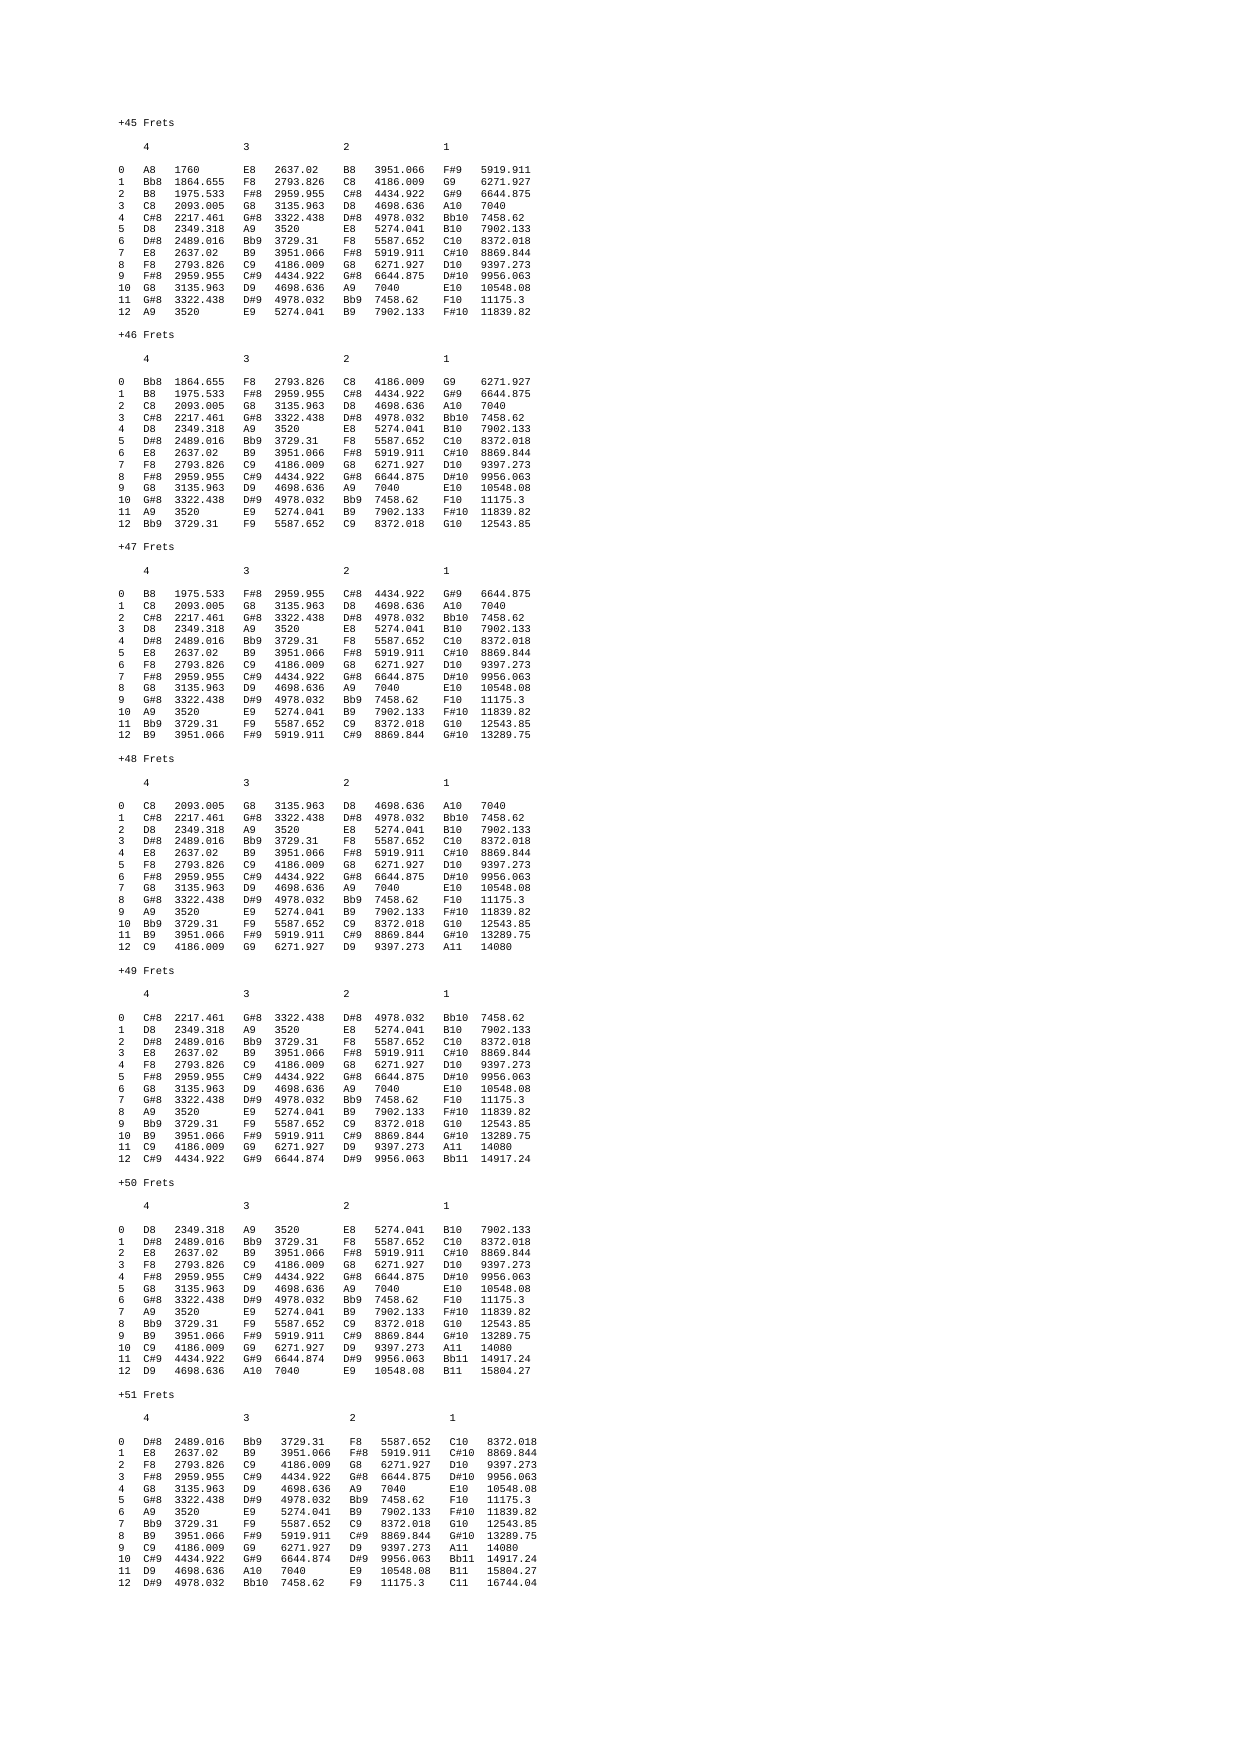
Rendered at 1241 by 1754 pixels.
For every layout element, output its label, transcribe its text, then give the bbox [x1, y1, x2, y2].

text 9 F#8 2959.955 C#9 4434.922 G#8 6644.875 D#10 9956.063 [118, 271, 1122, 283]
text 12 B9 3951.066 F#9 5919.911 C#9 8869.844 G#10 13289.75 [118, 730, 1122, 742]
text 4 3 2 1 [118, 142, 1122, 153]
text 6 E8 2637.02 B9 3951.066 F#8 5919.911 C#10 8869.844 [118, 448, 1122, 459]
text 11 C#9 4434.922 G#9 6644.874 D#9 9956.063 Bb11 14917.24 [118, 1354, 1122, 1366]
text 12 C9 4186.009 G9 6271.927 D9 9397.273 A11 14080 [118, 942, 1122, 954]
text 7 A9 3520 E9 5274.041 B9 7902.133 F#10 11839.82 [118, 1307, 1122, 1319]
text 2 F8 2793.826 C9 4186.009 G8 6271.927 D10 9397.273 [118, 1460, 1122, 1472]
text 4 3 2 1 [118, 777, 1122, 789]
text 0 D8 2349.318 A9 3520 E8 5274.041 B10 7902.133 [118, 1224, 1122, 1236]
text 1 B8 1975.533 F#8 2959.955 C#8 4434.922 G#9 6644.875 [118, 389, 1122, 401]
text 8 G8 3135.963 D9 4698.636 A9 7040 E10 10548.08 [118, 683, 1122, 695]
text +50 Frets [118, 1177, 1122, 1189]
text 4 D8 2349.318 A9 3520 E8 5274.041 B10 7902.133 [118, 424, 1122, 436]
text 11 D9 4698.636 A10 7040 E9 10548.08 B11 15804.27 [118, 1566, 1122, 1578]
text 2 D#8 2489.016 Bb9 3729.31 F8 5587.652 C10 8372.018 [118, 1036, 1122, 1048]
text 8 G#8 3322.438 D#9 4978.032 Bb9 7458.62 F10 11175.3 [118, 895, 1122, 907]
text 4 3 2 1 [118, 1201, 1122, 1213]
text 11 B9 3951.066 F#9 5919.911 C#9 8869.844 G#10 13289.75 [118, 930, 1122, 942]
text 9 G8 3135.963 D9 4698.636 A9 7040 E10 10548.08 [118, 483, 1122, 495]
text 7 G8 3135.963 D9 4698.636 A9 7040 E10 10548.08 [118, 883, 1122, 895]
text 5 G8 3135.963 D9 4698.636 A9 7040 E10 10548.08 [118, 1283, 1122, 1295]
text 4 3 2 1 [118, 565, 1122, 577]
text 8 F#8 2959.955 C#9 4434.922 G#8 6644.875 D#10 9956.063 [118, 471, 1122, 483]
text 3 F8 2793.826 C9 4186.009 G8 6271.927 D10 9397.273 [118, 1260, 1122, 1272]
text 8 F8 2793.826 C9 4186.009 G8 6271.927 D10 9397.273 [118, 259, 1122, 271]
text 6 D#8 2489.016 Bb9 3729.31 F8 5587.652 C10 8372.018 [118, 236, 1122, 248]
text 6 A9 3520 E9 5274.041 B9 7902.133 F#10 11839.82 [118, 1507, 1122, 1519]
text 4 3 2 1 [118, 353, 1122, 365]
text 3 F#8 2959.955 C#9 4434.922 G#8 6644.875 D#10 9956.063 [118, 1472, 1122, 1483]
text 3 C8 2093.005 G8 3135.963 D8 4698.636 A10 7040 [118, 201, 1122, 212]
text 11 C9 4186.009 G9 6271.927 D9 9397.273 A11 14080 [118, 1142, 1122, 1154]
text 10 A9 3520 E9 5274.041 B9 7902.133 F#10 11839.82 [118, 707, 1122, 718]
text 8 Bb9 3729.31 F9 5587.652 C9 8372.018 G10 12543.85 [118, 1319, 1122, 1331]
text 10 C9 4186.009 G9 6271.927 D9 9397.273 A11 14080 [118, 1342, 1122, 1354]
text 2 C8 2093.005 G8 3135.963 D8 4698.636 A10 7040 [118, 401, 1122, 412]
text 7 Bb9 3729.31 F9 5587.652 C9 8372.018 G10 12543.85 [118, 1519, 1122, 1531]
text 8 B9 3951.066 F#9 5919.911 C#9 8869.844 G#10 13289.75 [118, 1531, 1122, 1542]
text +49 Frets [118, 966, 1122, 977]
text 9 B9 3951.066 F#9 5919.911 C#9 8869.844 G#10 13289.75 [118, 1331, 1122, 1342]
text 9 G#8 3322.438 D#9 4978.032 Bb9 7458.62 F10 11175.3 [118, 695, 1122, 707]
text 12 D9 4698.636 A10 7040 E9 10548.08 B11 15804.27 [118, 1366, 1122, 1378]
text 3 E8 2637.02 B9 3951.066 F#8 5919.911 C#10 8869.844 [118, 1048, 1122, 1060]
text 2 C#8 2217.461 G#8 3322.438 D#8 4978.032 Bb10 7458.62 [118, 612, 1122, 624]
text 4 3 2 1 [118, 989, 1122, 1001]
text 5 E8 2637.02 B9 3951.066 F#8 5919.911 C#10 8869.844 [118, 648, 1122, 659]
text 1 C#8 2217.461 G#8 3322.438 D#8 4978.032 Bb10 7458.62 [118, 813, 1122, 824]
text 1 Bb8 1864.655 F8 2793.826 C8 4186.009 G9 6271.927 [118, 177, 1122, 189]
text 6 F8 2793.826 C9 4186.009 G8 6271.927 D10 9397.273 [118, 659, 1122, 671]
text 10 C#9 4434.922 G#9 6644.874 D#9 9956.063 Bb11 14917.24 [118, 1554, 1122, 1566]
text 3 C#8 2217.461 G#8 3322.438 D#8 4978.032 Bb10 7458.62 [118, 412, 1122, 424]
text +45 Frets [118, 118, 1122, 130]
text +47 Frets [118, 542, 1122, 554]
text 5 F#8 2959.955 C#9 4434.922 G#8 6644.875 D#10 9956.063 [118, 1072, 1122, 1083]
text 10 G8 3135.963 D9 4698.636 A9 7040 E10 10548.08 [118, 283, 1122, 295]
text 12 C#9 4434.922 G#9 6644.874 D#9 9956.063 Bb11 14917.24 [118, 1154, 1122, 1166]
text +48 Frets [118, 754, 1122, 766]
text 1 D8 2349.318 A9 3520 E8 5274.041 B10 7902.133 [118, 1024, 1122, 1036]
text 1 E8 2637.02 B9 3951.066 F#8 5919.911 C#10 8869.844 [118, 1448, 1122, 1460]
text 9 C9 4186.009 G9 6271.927 D9 9397.273 A11 14080 [118, 1542, 1122, 1554]
text 10 G#8 3322.438 D#9 4978.032 Bb9 7458.62 F10 11175.3 [118, 495, 1122, 507]
text 5 D8 2349.318 A9 3520 E8 5274.041 B10 7902.133 [118, 224, 1122, 236]
text 9 A9 3520 E9 5274.041 B9 7902.133 F#10 11839.82 [118, 907, 1122, 918]
text 11 G#8 3322.438 D#9 4978.032 Bb9 7458.62 F10 11175.3 [118, 295, 1122, 306]
text 10 B9 3951.066 F#9 5919.911 C#9 8869.844 G#10 13289.75 [118, 1130, 1122, 1142]
text 5 D#8 2489.016 Bb9 3729.31 F8 5587.652 C10 8372.018 [118, 436, 1122, 448]
text 0 C#8 2217.461 G#8 3322.438 D#8 4978.032 Bb10 7458.62 [118, 1013, 1122, 1024]
text 7 G#8 3322.438 D#9 4978.032 Bb9 7458.62 F10 11175.3 [118, 1095, 1122, 1107]
text 7 F#8 2959.955 C#9 4434.922 G#8 6644.875 D#10 9956.063 [118, 671, 1122, 683]
text 0 B8 1975.533 F#8 2959.955 C#8 4434.922 G#9 6644.875 [118, 589, 1122, 601]
text 0 D#8 2489.016 Bb9 3729.31 F8 5587.652 C10 8372.018 [118, 1436, 1122, 1448]
text 4 F#8 2959.955 C#9 4434.922 G#8 6644.875 D#10 9956.063 [118, 1272, 1122, 1283]
text 2 D8 2349.318 A9 3520 E8 5274.041 B10 7902.133 [118, 824, 1122, 836]
text 12 Bb9 3729.31 F9 5587.652 C9 8372.018 G10 12543.85 [118, 518, 1122, 530]
text 11 Bb9 3729.31 F9 5587.652 C9 8372.018 G10 12543.85 [118, 718, 1122, 730]
text 3 D8 2349.318 A9 3520 E8 5274.041 B10 7902.133 [118, 624, 1122, 636]
text 2 B8 1975.533 F#8 2959.955 C#8 4434.922 G#9 6644.875 [118, 189, 1122, 201]
text 12 A9 3520 E9 5274.041 B9 7902.133 F#10 11839.82 [118, 306, 1122, 318]
text 12 D#9 4978.032 Bb10 7458.62 F9 11175.3 C11 16744.04 [118, 1578, 1122, 1589]
text 9 Bb9 3729.31 F9 5587.652 C9 8372.018 G10 12543.85 [118, 1119, 1122, 1130]
text 11 A9 3520 E9 5274.041 B9 7902.133 F#10 11839.82 [118, 507, 1122, 518]
text 4 D#8 2489.016 Bb9 3729.31 F8 5587.652 C10 8372.018 [118, 636, 1122, 648]
text 0 A8 1760 E8 2637.02 B8 3951.066 F#9 5919.911 [118, 165, 1122, 177]
text 7 F8 2793.826 C9 4186.009 G8 6271.927 D10 9397.273 [118, 459, 1122, 471]
text 0 C8 2093.005 G8 3135.963 D8 4698.636 A10 7040 [118, 801, 1122, 813]
text 5 F8 2793.826 C9 4186.009 G8 6271.927 D10 9397.273 [118, 860, 1122, 871]
text +51 Frets [118, 1389, 1122, 1401]
text 6 G#8 3322.438 D#9 4978.032 Bb9 7458.62 F10 11175.3 [118, 1295, 1122, 1307]
text +46 Frets [118, 330, 1122, 342]
text 4 E8 2637.02 B9 3951.066 F#8 5919.911 C#10 8869.844 [118, 848, 1122, 860]
text 3 D#8 2489.016 Bb9 3729.31 F8 5587.652 C10 8372.018 [118, 836, 1122, 848]
text 5 G#8 3322.438 D#9 4978.032 Bb9 7458.62 F10 11175.3 [118, 1495, 1122, 1507]
text 10 Bb9 3729.31 F9 5587.652 C9 8372.018 G10 12543.85 [118, 918, 1122, 930]
text 1 D#8 2489.016 Bb9 3729.31 F8 5587.652 C10 8372.018 [118, 1236, 1122, 1248]
text 4 C#8 2217.461 G#8 3322.438 D#8 4978.032 Bb10 7458.62 [118, 212, 1122, 224]
text 7 E8 2637.02 B9 3951.066 F#8 5919.911 C#10 8869.844 [118, 248, 1122, 259]
text 1 C8 2093.005 G8 3135.963 D8 4698.636 A10 7040 [118, 601, 1122, 612]
text 4 G8 3135.963 D9 4698.636 A9 7040 E10 10548.08 [118, 1483, 1122, 1495]
text 0 Bb8 1864.655 F8 2793.826 C8 4186.009 G9 6271.927 [118, 377, 1122, 389]
text 2 E8 2637.02 B9 3951.066 F#8 5919.911 C#10 8869.844 [118, 1248, 1122, 1260]
text 4 3 2 1 [118, 1413, 1122, 1425]
text 6 F#8 2959.955 C#9 4434.922 G#8 6644.875 D#10 9956.063 [118, 871, 1122, 883]
text 6 G8 3135.963 D9 4698.636 A9 7040 E10 10548.08 [118, 1083, 1122, 1095]
text 8 A9 3520 E9 5274.041 B9 7902.133 F#10 11839.82 [118, 1107, 1122, 1119]
text 4 F8 2793.826 C9 4186.009 G8 6271.927 D10 9397.273 [118, 1060, 1122, 1072]
